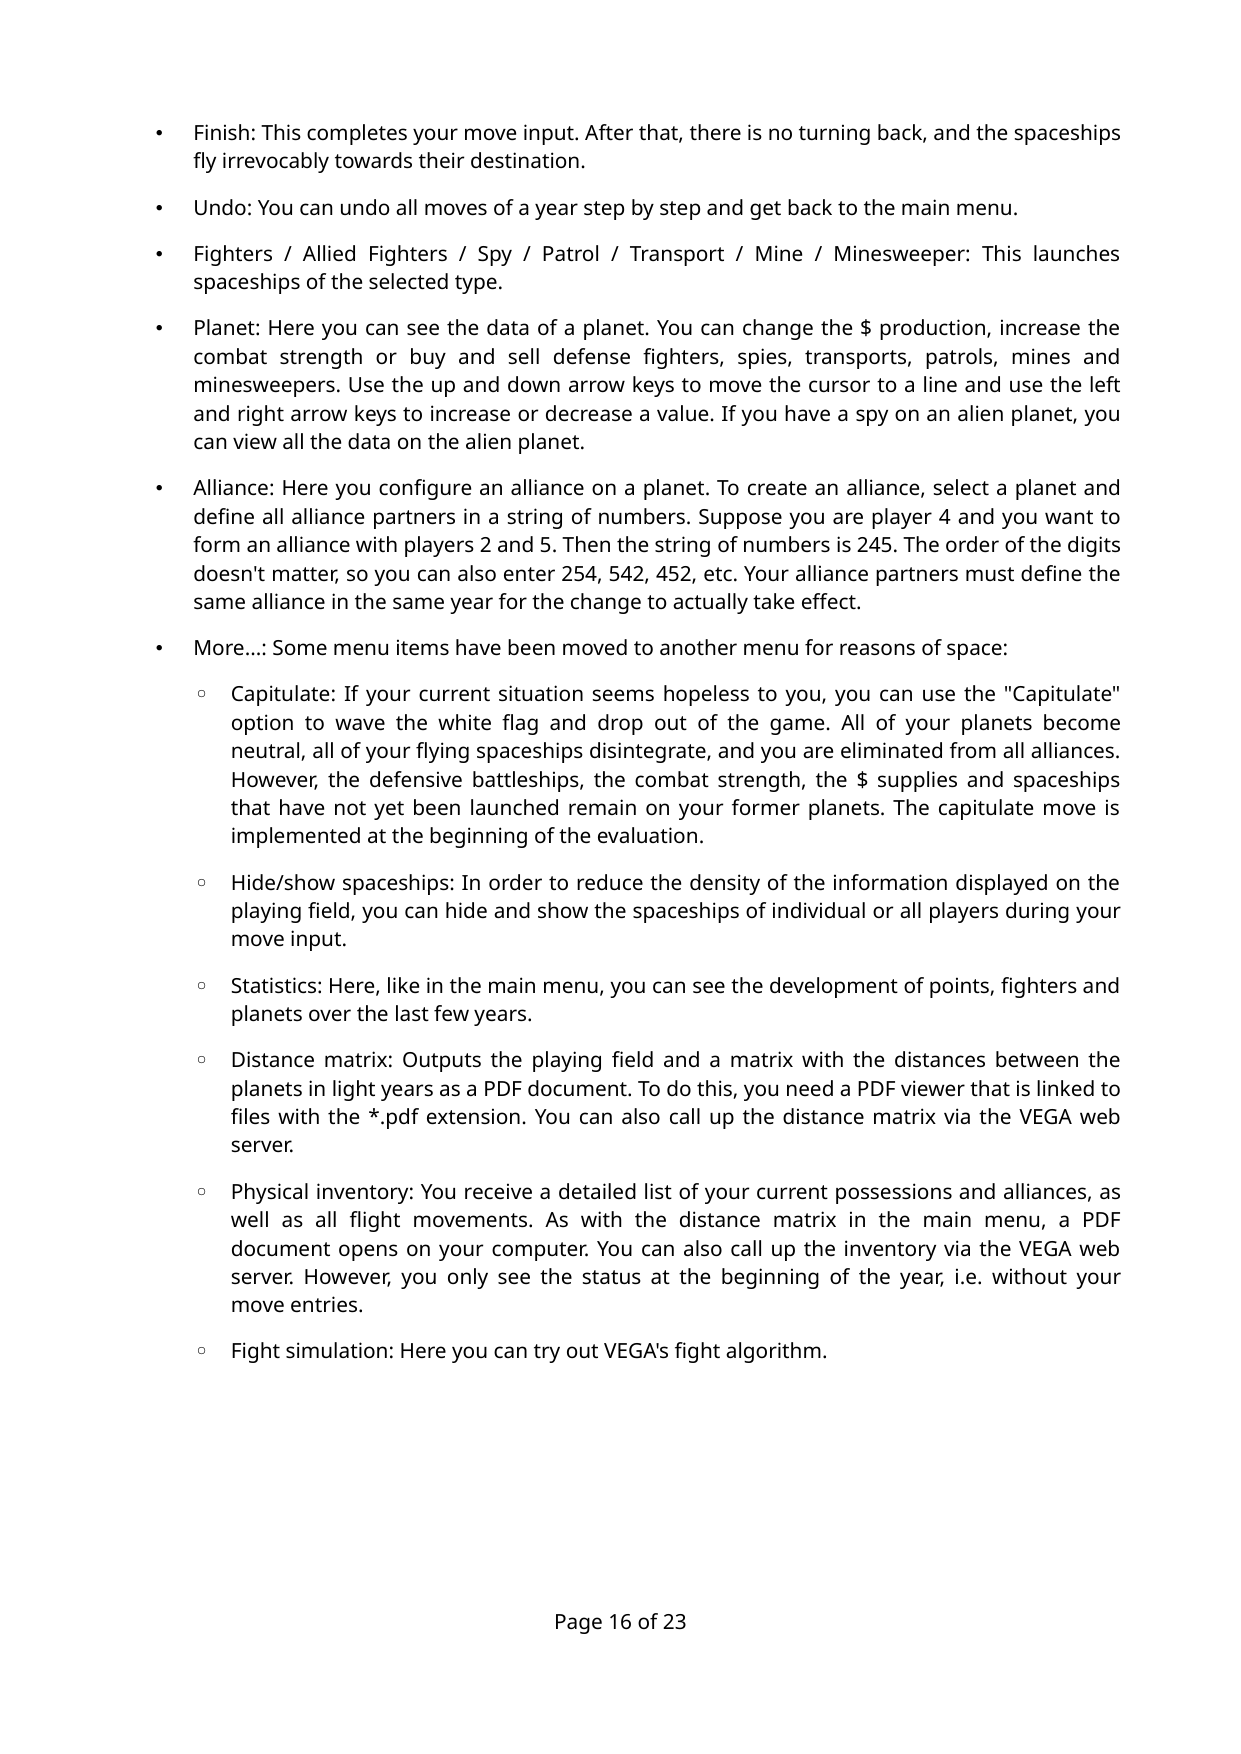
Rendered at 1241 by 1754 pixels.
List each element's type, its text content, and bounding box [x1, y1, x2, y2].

list Statistics: Here, like in the main menu, you can see the development of points, fighters and planets over the last few years. [193, 971, 1122, 1028]
list Alliance: Here you configure an alliance on a planet. To create an alliance, select a planet and define all alliance partners in a string of numbers. Suppose you are player 4 and you want to form an alliance with players 2 and 5. Then the string of numbers is 245. The order of the digits doesn't matter, so you can also enter 254, 542, 452, etc. Your alliance partners must define the same alliance in the same year for the change to actually take effect. [156, 473, 1122, 616]
list Capitulate: If your current situation seems hopeless to you, you can use the "Capitulate" option to wave the white flag and drop out of the game. All of your planets become neutral, all of your flying spaceships disintegrate, and you are eliminated from all alliances. However, the defensive battleships, the combat strength, the $ supplies and spaceships that have not yet been launched remain on your former planets. The capitulate move is implemented at the beginning of the evaluation. [193, 679, 1122, 850]
list Hide/show spaceships: In order to reduce the density of the information displayed on the playing field, you can hide and show the spaceships of individual or all players during your move input. [193, 868, 1122, 953]
list Distance matrix: Outputs the playing field and a matrix with the distances between the planets in light years as a PDF document. To do this, you need a PDF viewer that is linked to files with the *.pdf extension. You can also call up the distance matrix via the VEGA web server. [193, 1045, 1122, 1159]
list Planet: Here you can see the data of a planet. You can change the $ production, increase the combat strength or buy and sell defense fighters, spies, transports, patrols, mines and minesweepers. Use the up and down arrow keys to move the cursor to a line and use the left and right arrow keys to increase or decrease a value. If you have a spy on an alien planet, you can view all the data on the alien planet. [156, 313, 1122, 456]
list Fighters / Allied Fighters / Spy / Patrol / Transport / Mine / Minesweeper: This launches spaceships of the selected type. [156, 239, 1122, 296]
list Finish: This completes your move input. After that, there is no turning back, and the spaceships fly irrevocably towards their destination. [156, 118, 1122, 175]
list Undo: You can undo all moves of a year step by step and get back to the main menu. [156, 193, 1122, 221]
list Physical inventory: You receive a detailed list of your current possessions and alliances, as well as all flight movements. As with the distance matrix in the main menu, a PDF document opens on your computer. You can also call up the inventory via the VEGA web server. However, you only see the status at the beginning of the year, i.e. without your move entries. [193, 1177, 1122, 1319]
list More...: Some menu items have been moved to another menu for reasons of space: [156, 633, 1122, 662]
list Fight simulation: Here you can try out VEGA's fight algorithm. [193, 1337, 1122, 1365]
